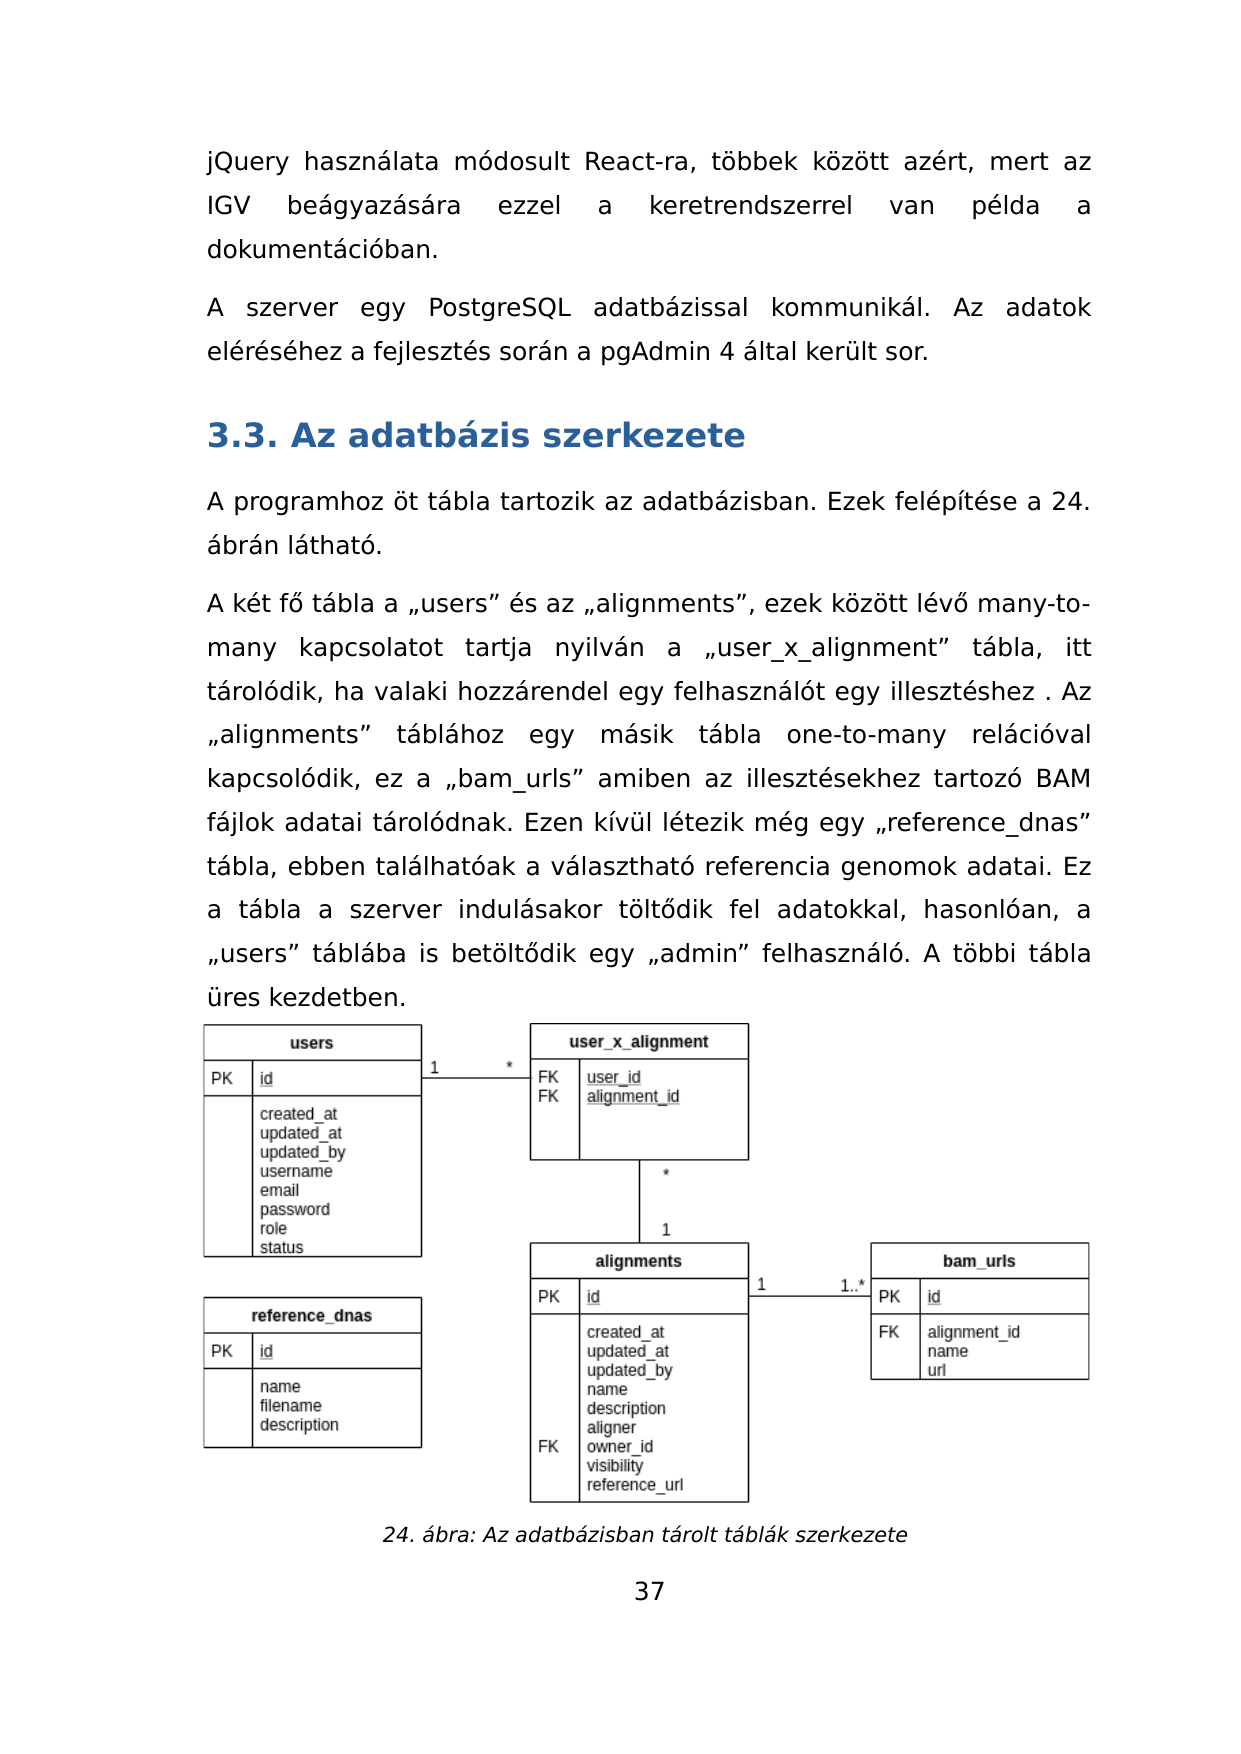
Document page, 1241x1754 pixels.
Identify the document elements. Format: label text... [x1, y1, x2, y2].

text jQuery használata módosult React-ra, többek között azért, mert az IGV beágyazására ezzel a keretrendszerrel van példa a dokumentációban. [207, 148, 1093, 264]
text A programhoz öt tábla tartozik az adatbázisban. Ezek felépítése a 24. ábrán látható. [207, 487, 1093, 560]
picture [203, 1023, 1090, 1507]
text A szerver egy PostgreSQL adatbázissal kommunikál. Az adatok eléréséhez a fejlesztés során a pgAdmin 4 által került sor. [207, 293, 1093, 366]
subtitle Az adatbázis szerkezete [207, 416, 1093, 455]
text A két fő tábla a „users” és az „alignments”, ezek között lévő many-to-many kapcsolatot tartja nyilván a „user_x_alignment” tábla, itt tárolódik, ha valaki hozzárendel egy felhasználót egy illesztéshez . Az „alignments” táblához egy másik tábla one-to-many relációval kapcsolódik, ez a „bam_urls” amiben az illesztésekhez tartozó BAM fájlok adatai tárolódnak. Ezen kívül létezik még egy „reference_dnas” tábla, ebben találhatóak a választható referencia genomok adatai. Ez a tábla a szerver indulásakor töltődik fel adatokkal, hasonlóan, a „users” táblába is betöltődik egy „admin” felhasználó. A többi tábla üres kezdetben. [207, 589, 1093, 1012]
text 24. ábra: Az adatbázisban tárolt táblák szerkezete [203, 1507, 1089, 1548]
